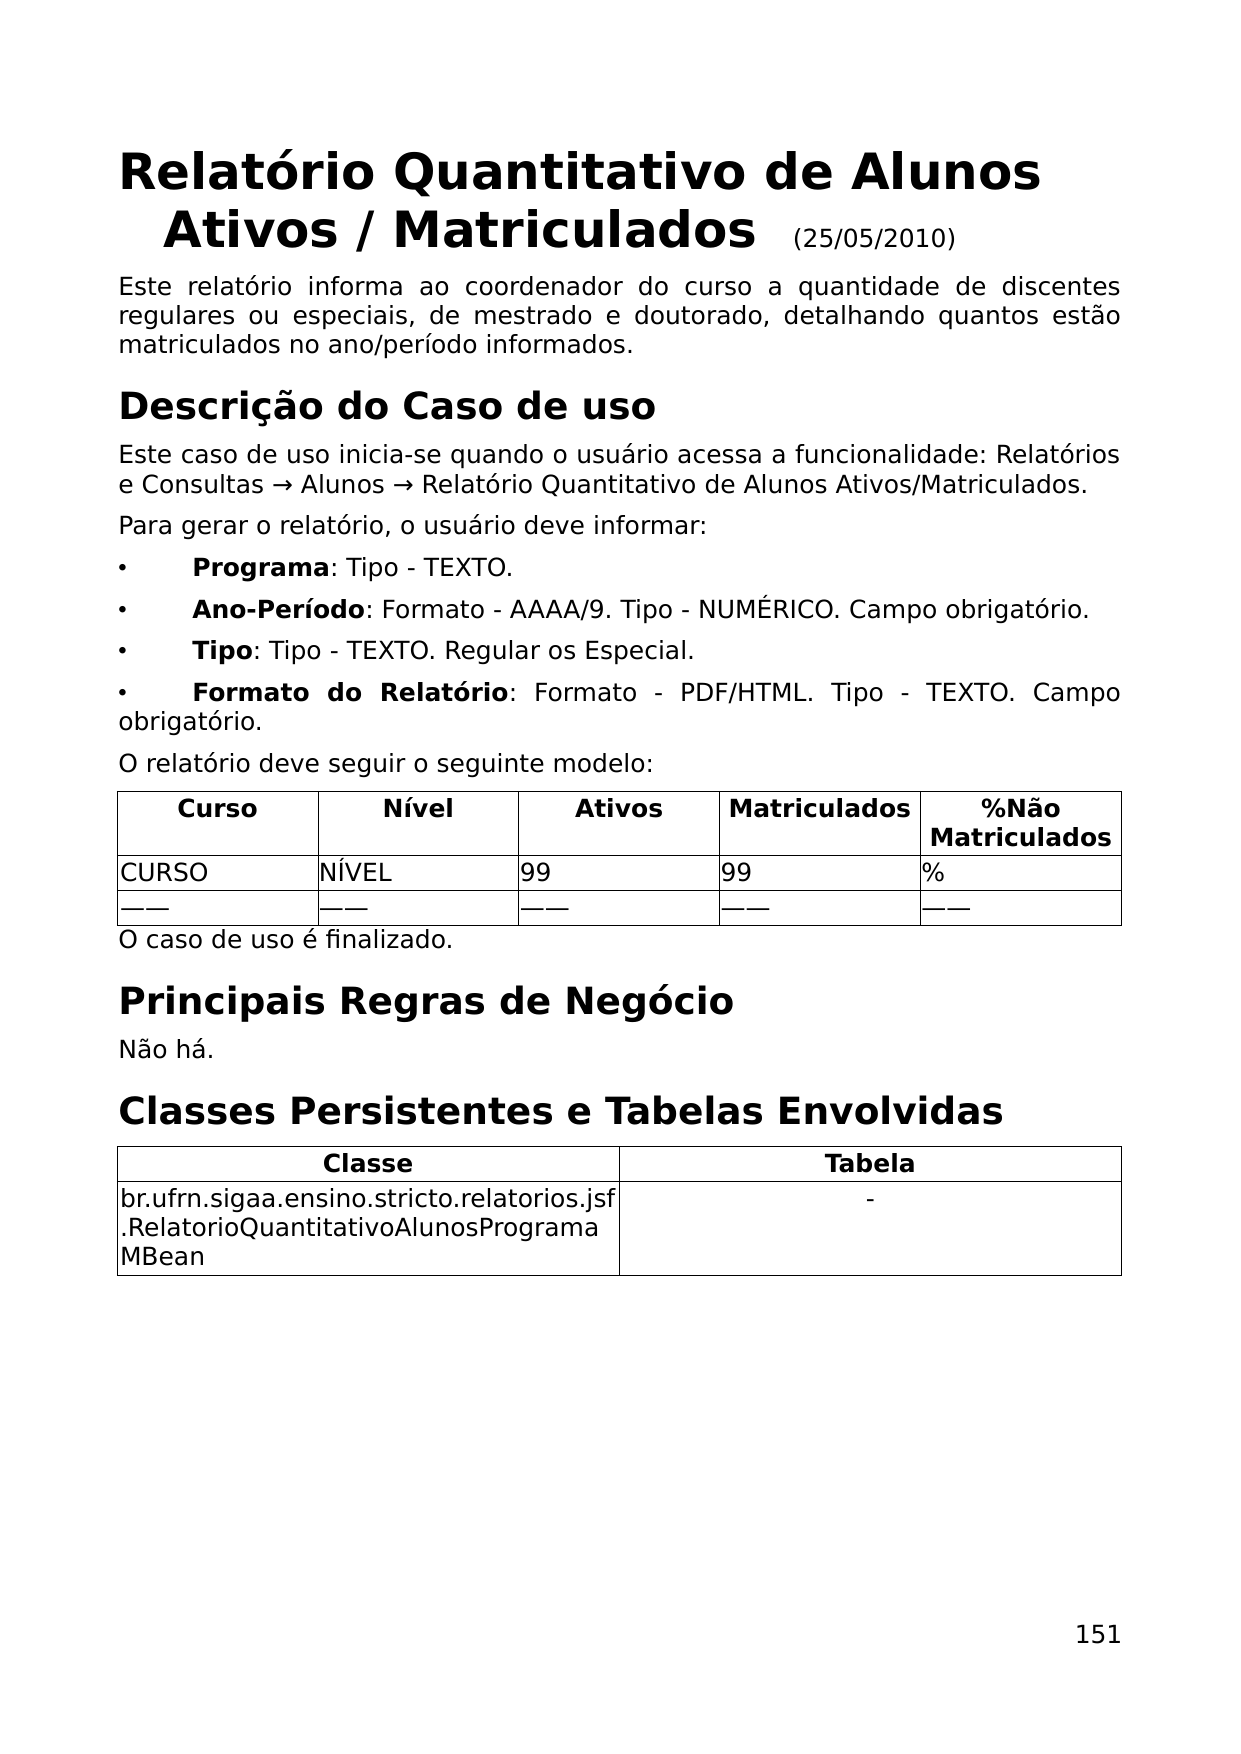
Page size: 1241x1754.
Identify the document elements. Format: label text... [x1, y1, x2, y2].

list Ano-Período: Formato - AAAA/9. Tipo - NUMÉRICO. Campo obrigatório. [118, 595, 1122, 624]
text O relatório deve seguir o seguinte modelo: [118, 749, 1122, 778]
text O caso de uso é finalizado. [118, 926, 1122, 954]
text Este relatório informa ao coordenador do curso a quantidade de discentes regulares ou especiais, de mestrado e doutorado, detalhando quantos estão matriculados no ano/período informados. [118, 272, 1122, 359]
table_cell % [921, 856, 1121, 890]
list Programa: Tipo - TEXTO. [118, 553, 1122, 582]
list Tipo: Tipo - TEXTO. Regular os Especial. [118, 637, 1122, 666]
table_cell - [620, 1182, 1121, 1274]
subtitle Relatório Quantitativo de Alunos Ativos / Matriculados (25/05/2010) [118, 143, 1122, 259]
table_cell —— [118, 891, 318, 925]
table_header Ativos [519, 792, 719, 855]
table_cell CURSO [118, 856, 318, 890]
table_header Matriculados [720, 792, 920, 855]
table_cell —— [720, 891, 920, 925]
subtitle Classes Persistentes e Tabelas Envolvidas [118, 1090, 1122, 1133]
table_header %Não Matriculados [921, 792, 1121, 855]
table_cell NÍVEL [319, 856, 518, 890]
table_cell —— [519, 891, 719, 925]
table_header Nível [319, 792, 518, 855]
table_cell —— [921, 891, 1121, 925]
table_header Curso [118, 792, 318, 855]
text Não há. [118, 1036, 1122, 1065]
text Este caso de uso inicia-se quando o usuário acessa a funcionalidade: Relatórios e Consultas → Alunos → Relatório Quantitativo de Alunos Ativos/Matriculados. [118, 441, 1122, 499]
text Para gerar o relatório, o usuário deve informar: [118, 512, 1122, 541]
subtitle Descrição do Caso de uso [118, 384, 1122, 428]
table_cell —— [319, 891, 518, 925]
table_header Tabela [620, 1147, 1121, 1181]
list Formato do Relatório: Formato - PDF/HTML. Tipo - TEXTO. Campo obrigatório. [118, 678, 1122, 737]
table_cell 99 [519, 856, 719, 890]
table_cell 99 [720, 856, 920, 890]
subtitle Principais Regras de Negócio [118, 979, 1122, 1023]
table_header Classe [118, 1147, 619, 1181]
table_cell br.ufrn.sigaa.ensino.stricto.relatorios.jsf.RelatorioQuantitativoAlunosProgramaMBean [118, 1182, 619, 1274]
